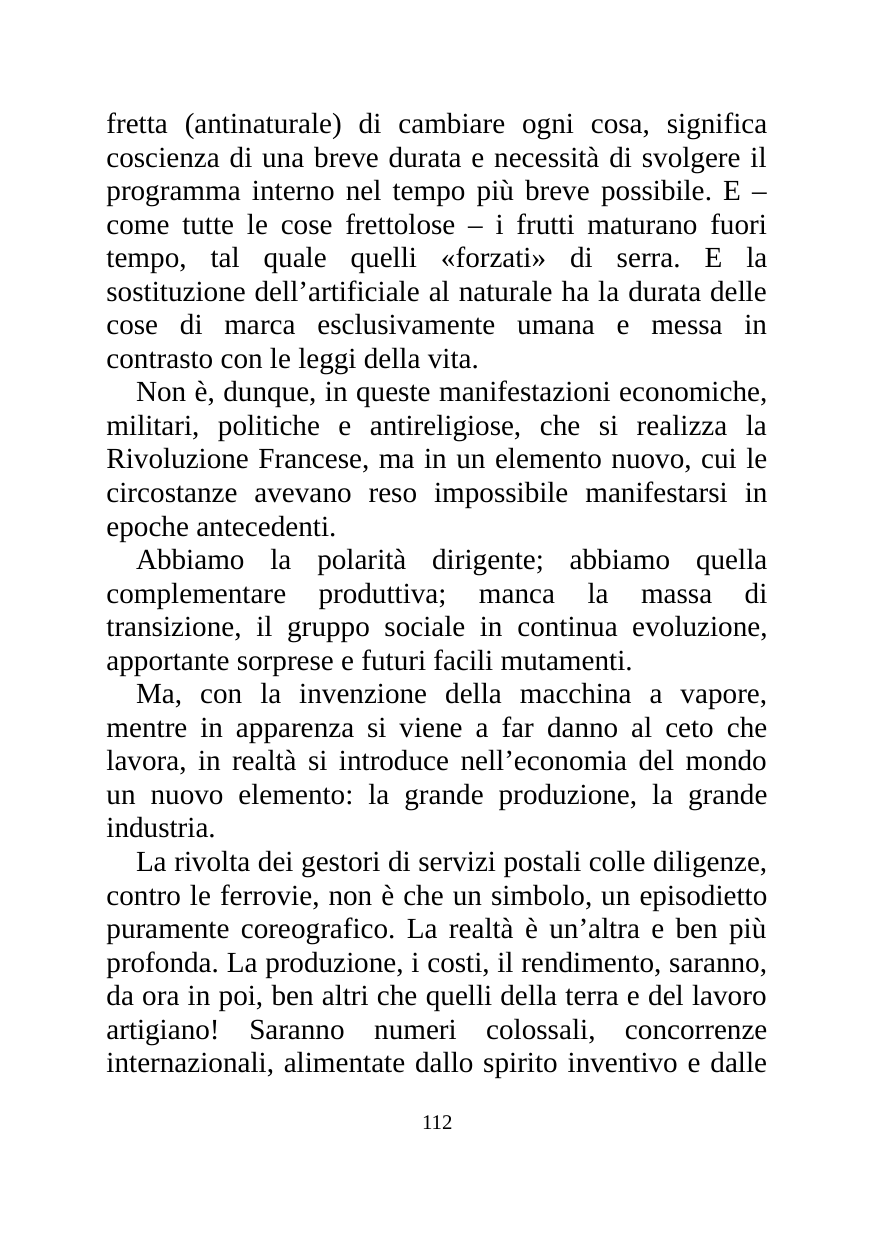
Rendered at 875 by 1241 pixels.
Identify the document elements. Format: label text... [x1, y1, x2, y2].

text fretta (antinaturale) di cambiare ogni cosa, significa coscienza di una breve durata e necessità di svolgere il programma interno nel tempo più breve possibile. E – come tutte le cose frettolose – i frutti maturano fuori tempo, tal quale quelli «forzati» di serra. E la sostituzione dell’artificiale al naturale ha la durata delle cose di marca esclusivamente umana e messa in contrasto con le leggi della vita. [106, 106, 768, 374]
text La rivolta dei gestori di servizi postali colle diligenze, contro le ferrovie, non è che un simbolo, un episodietto puramente coreografico. La realtà è un’altra e ben più profonda. La produzione, i costi, il rendimento, saranno, da ora in poi, ben altri che quelli della terra e del lavoro artigiano! Saranno numeri colossali, concorrenze internazionali, alimentate dallo spirito inventivo e dalle [106, 844, 768, 1079]
text Ma, con la invenzione della macchina a vapore, mentre in apparenza si viene a far danno al ceto che lavora, in realtà si introduce nell’economia del mondo un nuovo elemento: la grande produzione, la grande industria. [106, 676, 768, 844]
text Abbiamo la polarità dirigente; abbiamo quella complementare produttiva; manca la massa di transizione, il gruppo sociale in continua evoluzione, apportante sorprese e futuri facili mutamenti. [106, 542, 768, 676]
text Non è, dunque, in queste manifestazioni economiche, militari, politiche e antireligiose, che si realizza la Rivoluzione Francese, ma in un elemento nuovo, cui le circostanze avevano reso impossibile manifestarsi in epoche antecedenti. [106, 374, 768, 542]
